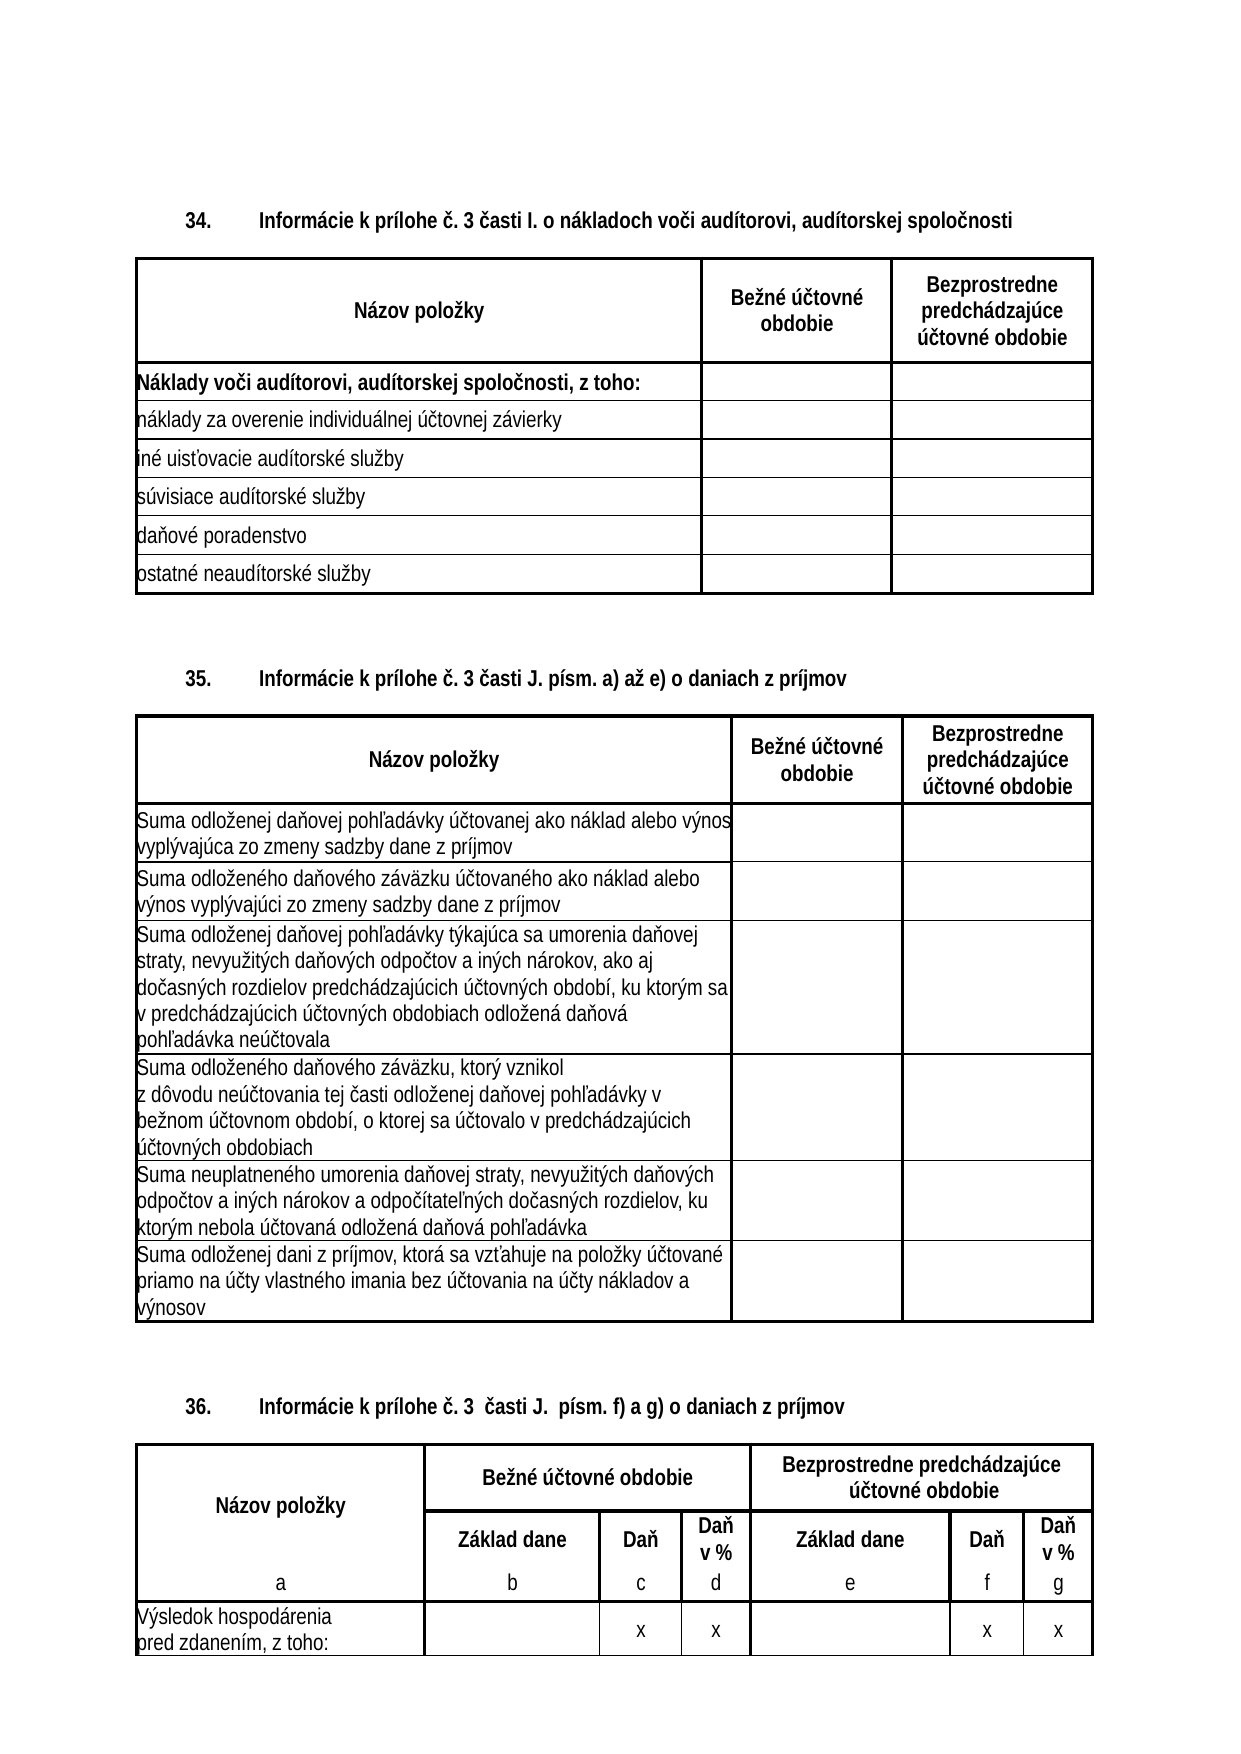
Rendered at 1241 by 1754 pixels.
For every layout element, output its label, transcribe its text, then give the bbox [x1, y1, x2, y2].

table_cell [893, 440, 1091, 477]
table_cell Výsledok hospodárenia pred zdanením, z toho: [138, 1603, 423, 1655]
table_cell [893, 555, 1091, 592]
table_cell x [682, 1603, 749, 1655]
table_cell Suma odloženej daňovej pohľadávky účtovanej ako náklad alebo výnos vyplývajúca zo zmeny sadzby dane z príjmov [138, 805, 730, 861]
table_cell [893, 516, 1091, 553]
table_cell [703, 555, 890, 592]
table_header Názov položky [138, 1446, 423, 1565]
table_cell súvisiace audítorské služby [138, 478, 700, 515]
table_cell Daň v % [1025, 1513, 1091, 1565]
table_cell Daň [952, 1513, 1022, 1565]
table_cell [703, 478, 890, 515]
table_cell [893, 364, 1091, 400]
table_cell Daň v % [683, 1513, 749, 1565]
table_cell [733, 921, 901, 1053]
table_cell [733, 862, 901, 920]
table_cell Suma odloženého daňového záväzku účtovaného ako náklad alebo výnos vyplývajúci zo zmeny sadzby dane z príjmov [138, 863, 730, 920]
table_cell x [600, 1603, 681, 1655]
table_cell [904, 921, 1091, 1053]
table_cell [752, 1603, 949, 1655]
table_cell Suma odloženej daňovej pohľadávky týkajúca sa umorenia daňovej straty, nevyužitých daňových odpočtov a iných nárokov, ako aj dočasných rozdielov predchádzajúcich účtovných období, ku ktorým sa v predchádzajúcich účtovných obdobiach odložená daňová pohľadávka neúčtovala [138, 921, 730, 1053]
table_cell [733, 1241, 901, 1320]
table_cell [893, 401, 1091, 438]
table_cell [904, 862, 1091, 920]
table_header Bezprostredne predchádzajúce účtovné obdobie [752, 1446, 1091, 1509]
table_cell [904, 805, 1091, 861]
table_cell c [601, 1565, 680, 1599]
table_cell Základ dane [752, 1513, 948, 1565]
table_cell x [951, 1603, 1023, 1655]
table_cell [904, 1161, 1091, 1240]
table_cell [426, 1603, 599, 1655]
table_cell [733, 805, 901, 861]
table_cell [733, 1055, 901, 1160]
table_cell g [1025, 1565, 1091, 1599]
table_cell iné uisťovacie audítorské služby [138, 440, 700, 477]
table_cell x [1024, 1603, 1091, 1655]
table_cell b [426, 1565, 598, 1599]
table_header Bežné účtovné obdobie [733, 718, 901, 802]
table_cell a [138, 1565, 423, 1599]
table_header Bežné účtovné obdobie [703, 260, 890, 361]
table_cell daňové poradenstvo [138, 516, 700, 553]
list Informácie k prílohe č. 3 časti J. písm. a) až e) o daniach z príjmov [185, 665, 1093, 691]
table_cell Základ dane [426, 1513, 598, 1565]
table_header Bezprostredne predchádzajúce účtovné obdobie [893, 260, 1091, 361]
table_cell [904, 1241, 1091, 1320]
list Informácie k prílohe č. 3 časti J. písm. f) a g) o daniach z príjmov [185, 1393, 1093, 1419]
table_cell Suma neuplatneného umorenia daňovej straty, nevyužitých daňových odpočtov a iných nárokov a odpočítateľných dočasných rozdielov, ku ktorým nebola účtovaná odložená daňová pohľadávka [138, 1161, 730, 1240]
list Informácie k prílohe č. 3 časti I. o nákladoch voči audítorovi, audítorskej spoločnosti [185, 207, 1093, 234]
table_cell d [683, 1565, 749, 1599]
table_cell ostatné neaudítorské služby [138, 555, 700, 592]
table_cell Daň [601, 1513, 680, 1565]
table_cell [904, 1055, 1091, 1160]
table_cell e [752, 1565, 948, 1599]
table_cell Suma odloženej dani z príjmov, ktorá sa vzťahuje na položky účtované priamo na účty vlastného imania bez účtovania na účty nákladov a výnosov [138, 1241, 730, 1320]
table_header Názov položky [138, 718, 730, 802]
table_cell [893, 478, 1091, 515]
table_cell náklady za overenie individuálnej účtovnej závierky [138, 401, 700, 438]
table_cell [703, 516, 890, 553]
table_header Bežné účtovné obdobie [426, 1446, 749, 1509]
table_cell [733, 1161, 901, 1240]
table_cell [703, 364, 890, 400]
table_cell Náklady voči audítorovi, audítorskej spoločnosti, z toho: [138, 364, 700, 400]
table_cell f [952, 1565, 1022, 1599]
table_header Bezprostredne predchádzajúce účtovné obdobie [904, 718, 1091, 802]
table_cell [703, 440, 890, 477]
table_cell [703, 401, 890, 438]
table_header Názov položky [138, 260, 700, 361]
table_cell Suma odloženého daňového záväzku, ktorý vznikol z dôvodu neúčtovania tej časti odloženej daňovej pohľadávky v bežnom účtovnom období, o ktorej sa účtovalo v predchádzajúcich účtovných obdobiach [138, 1055, 730, 1160]
